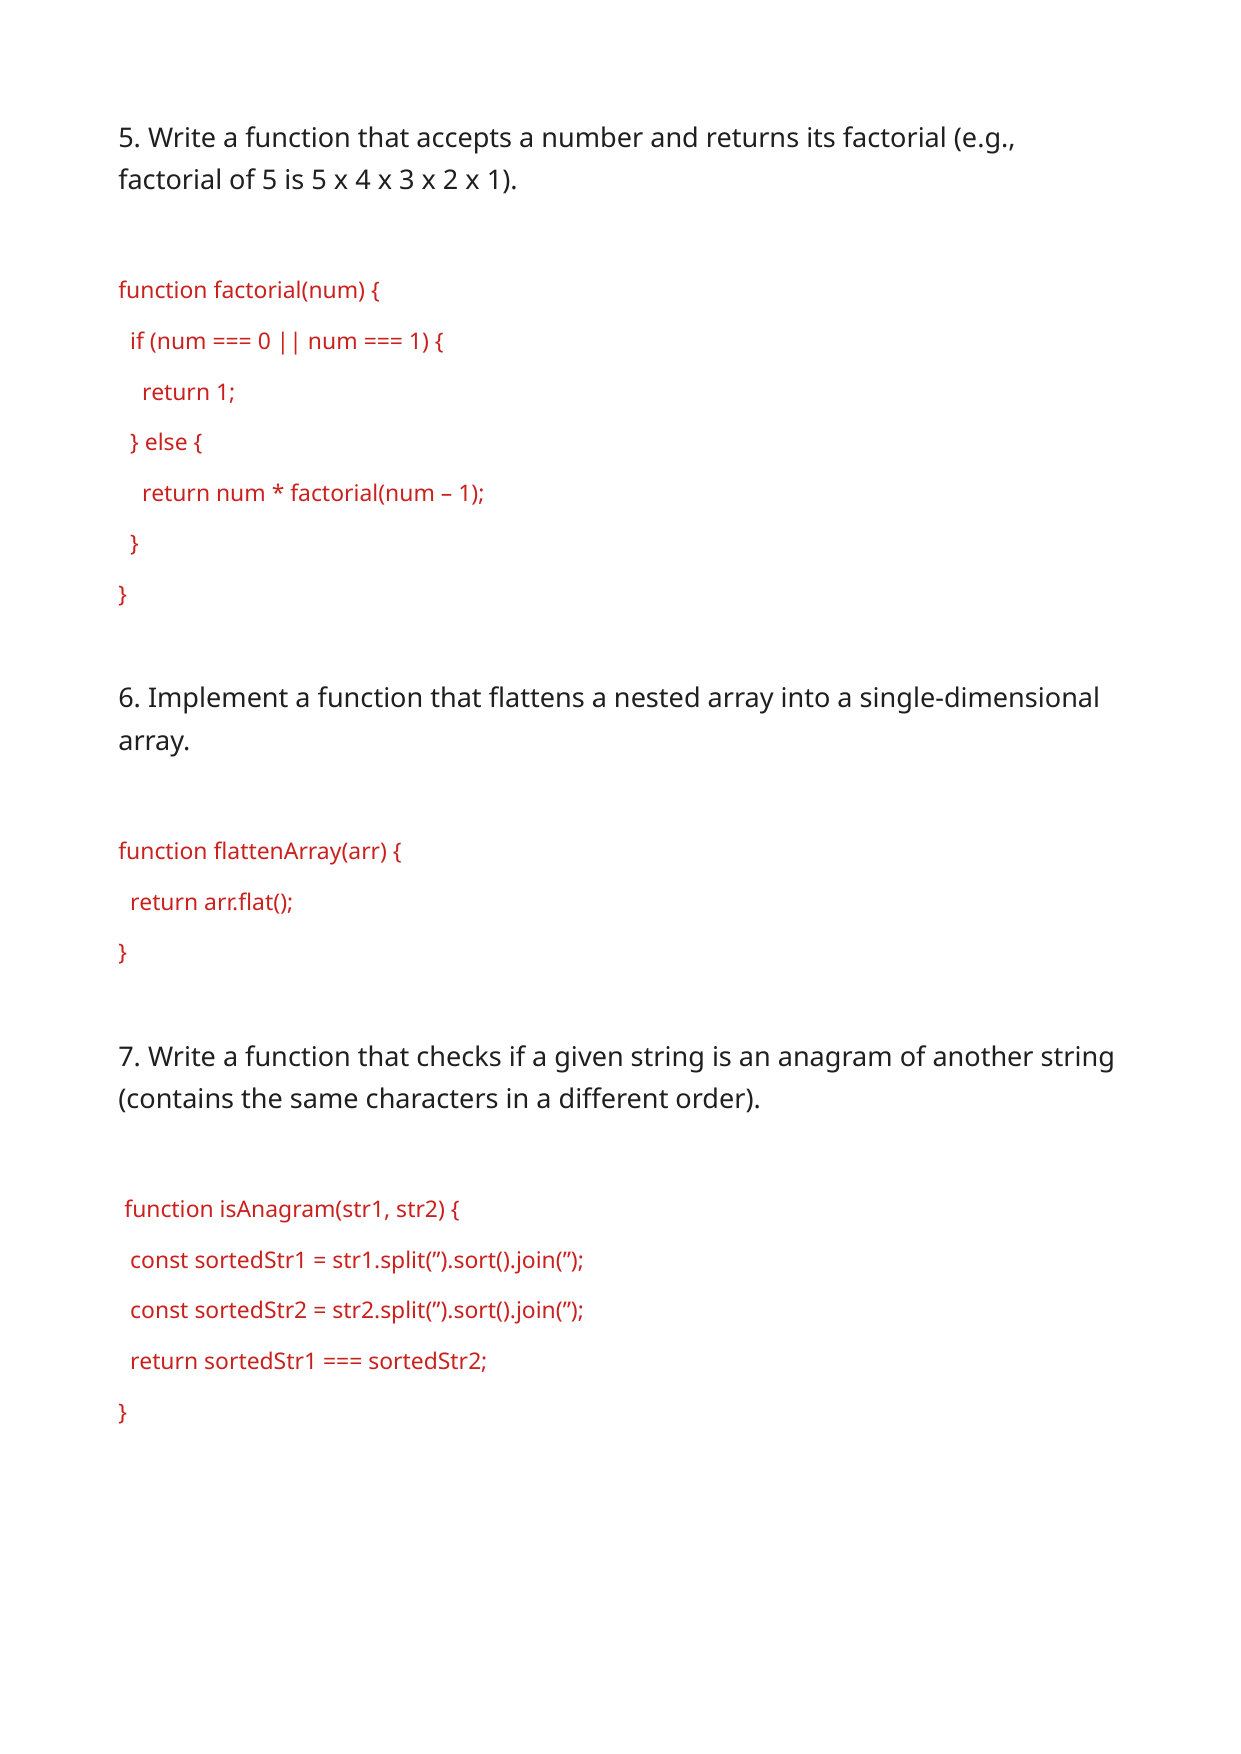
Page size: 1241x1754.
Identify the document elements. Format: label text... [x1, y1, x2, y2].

text if (num === 0 || num === 1) { [118, 325, 1122, 356]
text function isAnagram(str1, str2) { [118, 1193, 1122, 1225]
text const sortedStr1 = str1.split(”).sort().join(”); [118, 1244, 1122, 1275]
text return arr.flat(); [118, 886, 1122, 917]
text } [118, 578, 1122, 609]
text const sortedStr2 = str2.split(”).sort().join(”); [118, 1294, 1122, 1326]
text return sortedStr1 === sortedStr2; [118, 1345, 1122, 1376]
text } [118, 936, 1122, 967]
text } [118, 1396, 1122, 1427]
text 7. Write a function that checks if a given string is an anagram of another string (contains the same characters in a different order). [118, 1037, 1122, 1116]
text return 1; [118, 376, 1122, 407]
text } [118, 527, 1122, 558]
text return num * factorial(num – 1); [118, 477, 1122, 508]
text 6. Implement a function that flattens a nested array into a single-dimensional array. [118, 679, 1122, 758]
text } else { [118, 426, 1122, 457]
text 5. Write a function that accepts a number and returns its factorial (e.g., factorial of 5 is 5 x 4 x 3 x 2 x 1). [118, 118, 1122, 197]
text function factorial(num) { [118, 274, 1122, 306]
text function flattenArray(arr) { [118, 835, 1122, 866]
